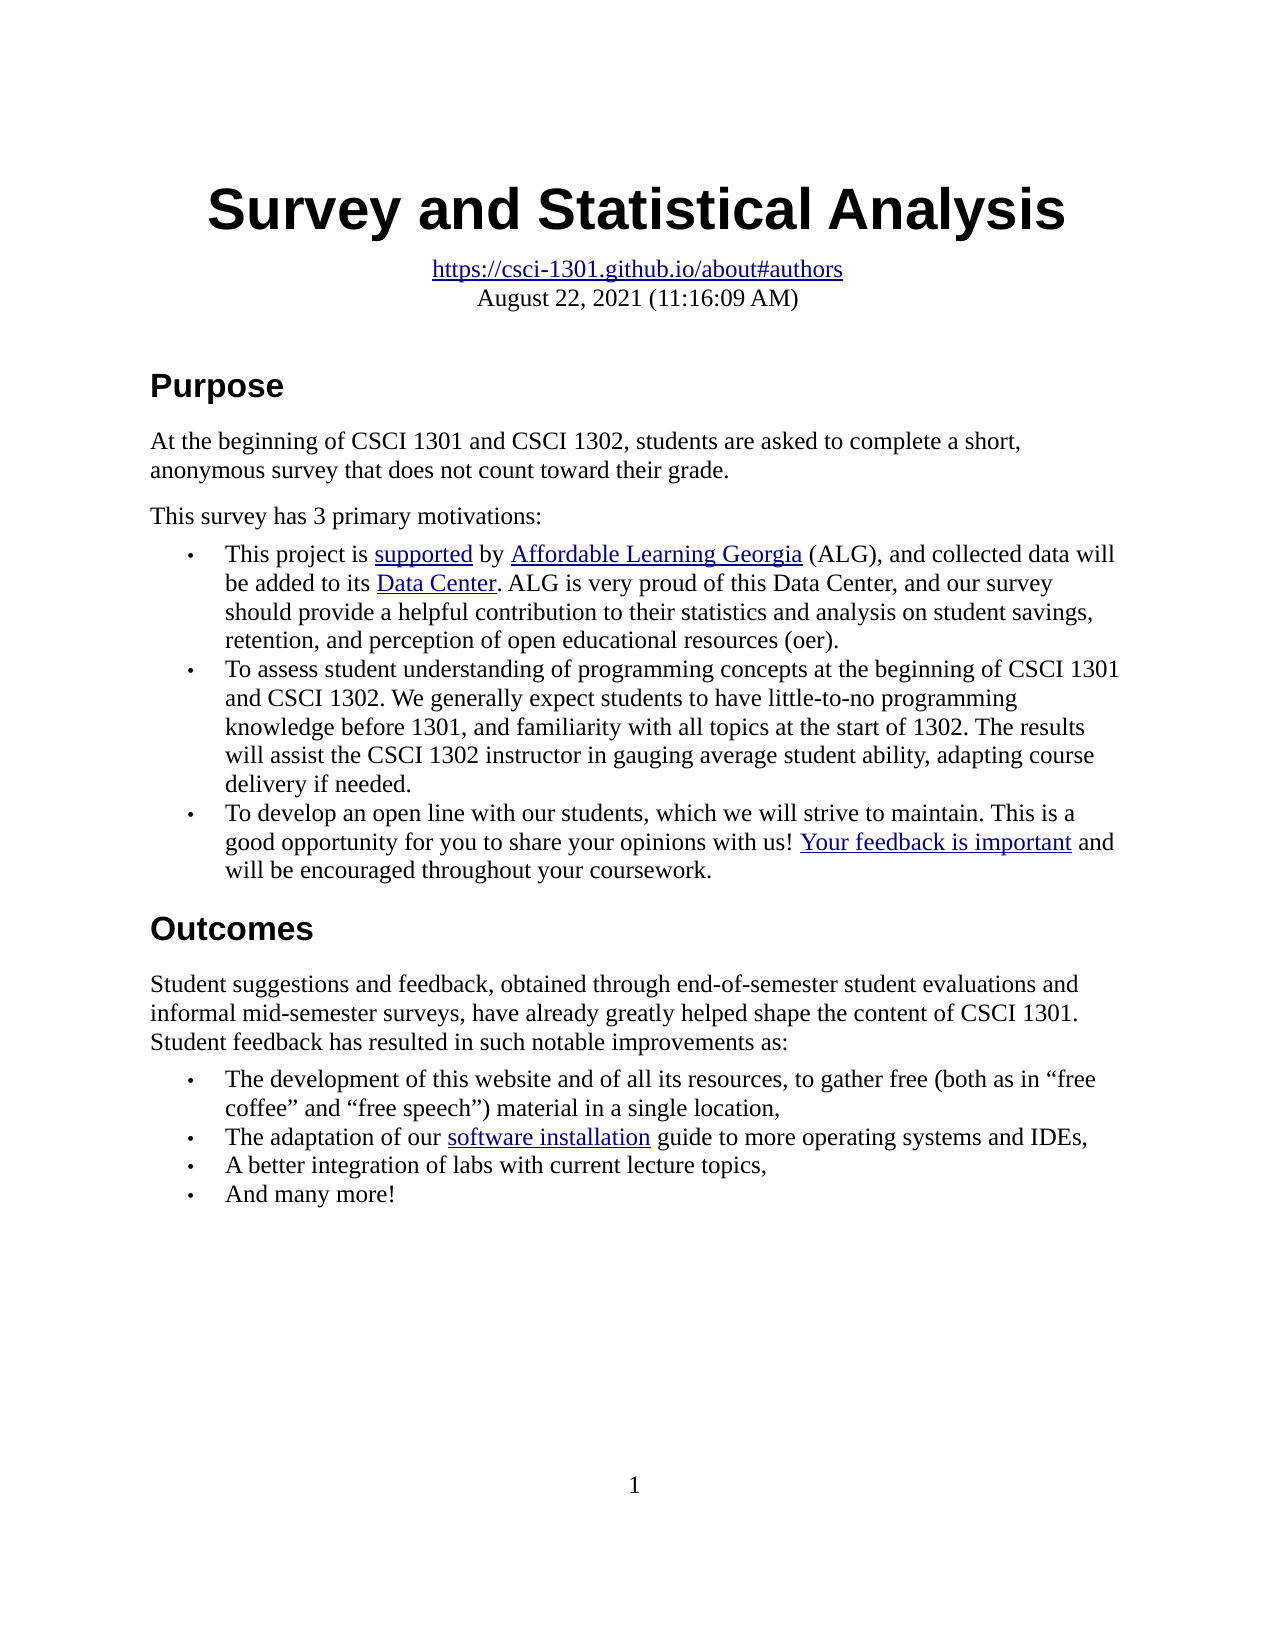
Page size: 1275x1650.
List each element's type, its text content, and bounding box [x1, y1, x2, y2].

list The development of this website and of all its resources, to gather free (both as in “free coffee” and “free speech”) material in a single location, [187, 1064, 1125, 1122]
text August 22, 2021 (11:16:09 AM) [150, 283, 1125, 312]
text At the beginning of CSCI 1301 and CSCI 1302, students are asked to complete a short, anonymous survey that does not count toward their grade. [150, 426, 1125, 483]
list This project is supported by Affordable Learning Georgia (ALG), and collected data will be added to its Data Center. ALG is very proud of this Data Center, and our survey should provide a helpful contribution to their statistics and analysis on student savings, retention, and perception of open educational resources (oer). [187, 539, 1125, 654]
subtitle Purpose [150, 366, 1125, 404]
list To develop an open line with our students, which we will strive to maintain. This is a good opportunity for you to share your opinions with us! Your feedback is important and will be encouraged throughout your coursework. [187, 798, 1125, 884]
text Student suggestions and feedback, obtained through end-of-semester student evaluations and informal mid-semester surveys, have already greatly helped shape the content of CSCI 1301. Student feedback has resulted in such notable improvements as: [150, 969, 1125, 1055]
subtitle Outcomes [150, 909, 1125, 948]
list To assess student understanding of programming concepts at the beginning of CSCI 1301 and CSCI 1302. We generally expect students to have little-to-no programming knowledge before 1301, and familiarity with all topics at the start of 1302. The results will assist the CSCI 1302 instructor in gauging average student ability, adapting course delivery if needed. [187, 654, 1125, 798]
text https://csci-1301.github.io/about#authors [150, 254, 1125, 283]
list The adaptation of our software installation guide to more operating systems and IDEs, [187, 1122, 1125, 1151]
title Survey and Statistical Analysis [150, 175, 1125, 242]
text This survey has 3 primary motivations: [150, 501, 1125, 530]
list And many more! [187, 1179, 1125, 1208]
list A better integration of labs with current lecture topics, [187, 1151, 1125, 1179]
